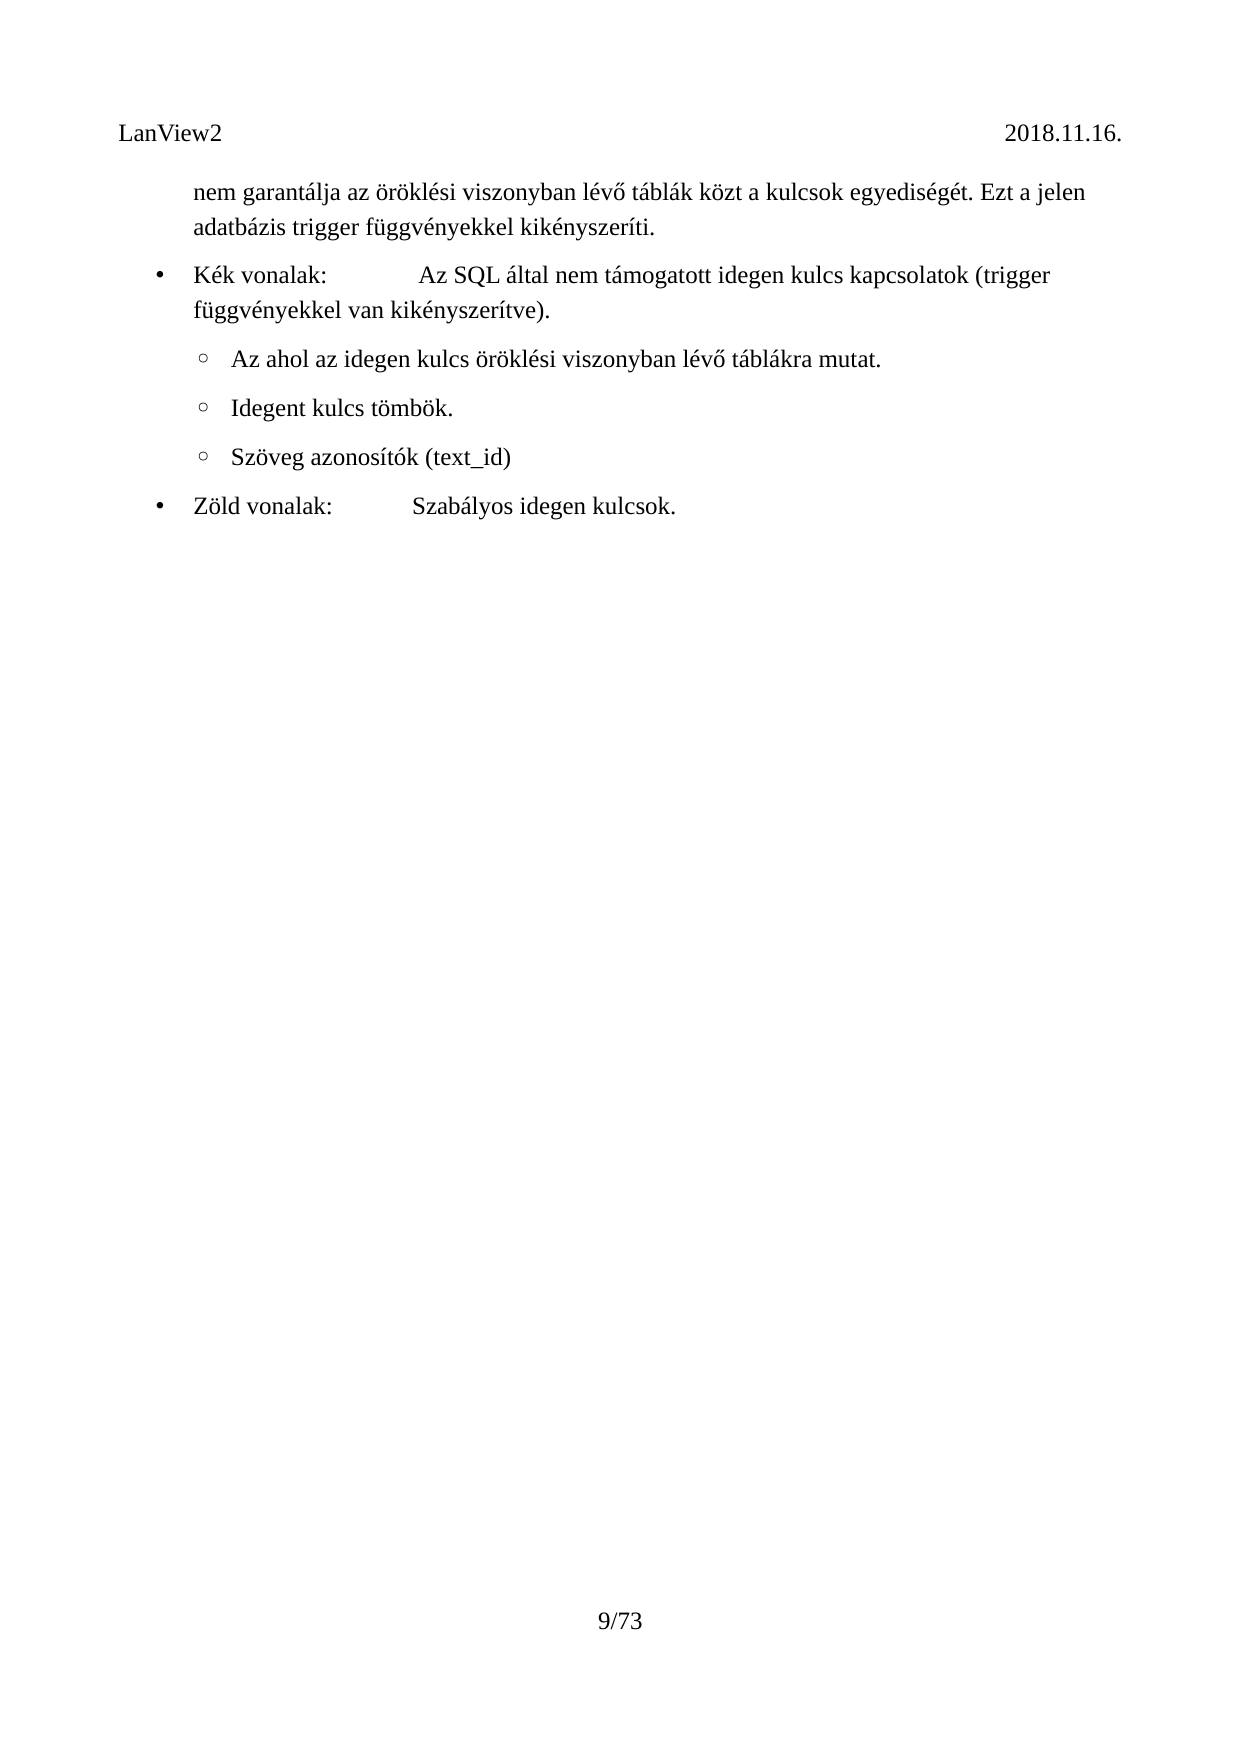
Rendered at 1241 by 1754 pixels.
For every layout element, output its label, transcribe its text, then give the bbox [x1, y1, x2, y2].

list Idegent kulcs tömbök. [193, 393, 1122, 422]
list Zöld vonalak: Szabályos idegen kulcsok. [156, 491, 1122, 520]
list Kék vonalak: Az SQL által nem támogatott idegen kulcs kapcsolatok (trigger függvényekkel van kikényszerítve). [156, 261, 1122, 324]
list Az ahol az idegen kulcs öröklési viszonyban lévő táblákra mutat. [193, 344, 1122, 373]
list Szöveg azonosítók (text_id) [193, 442, 1122, 471]
list nem garantálja az öröklési viszonyban lévő táblák közt a kulcsok egyediségét. Ezt a jelen adatbázis trigger függvényekkel kikényszeríti. [156, 177, 1122, 240]
